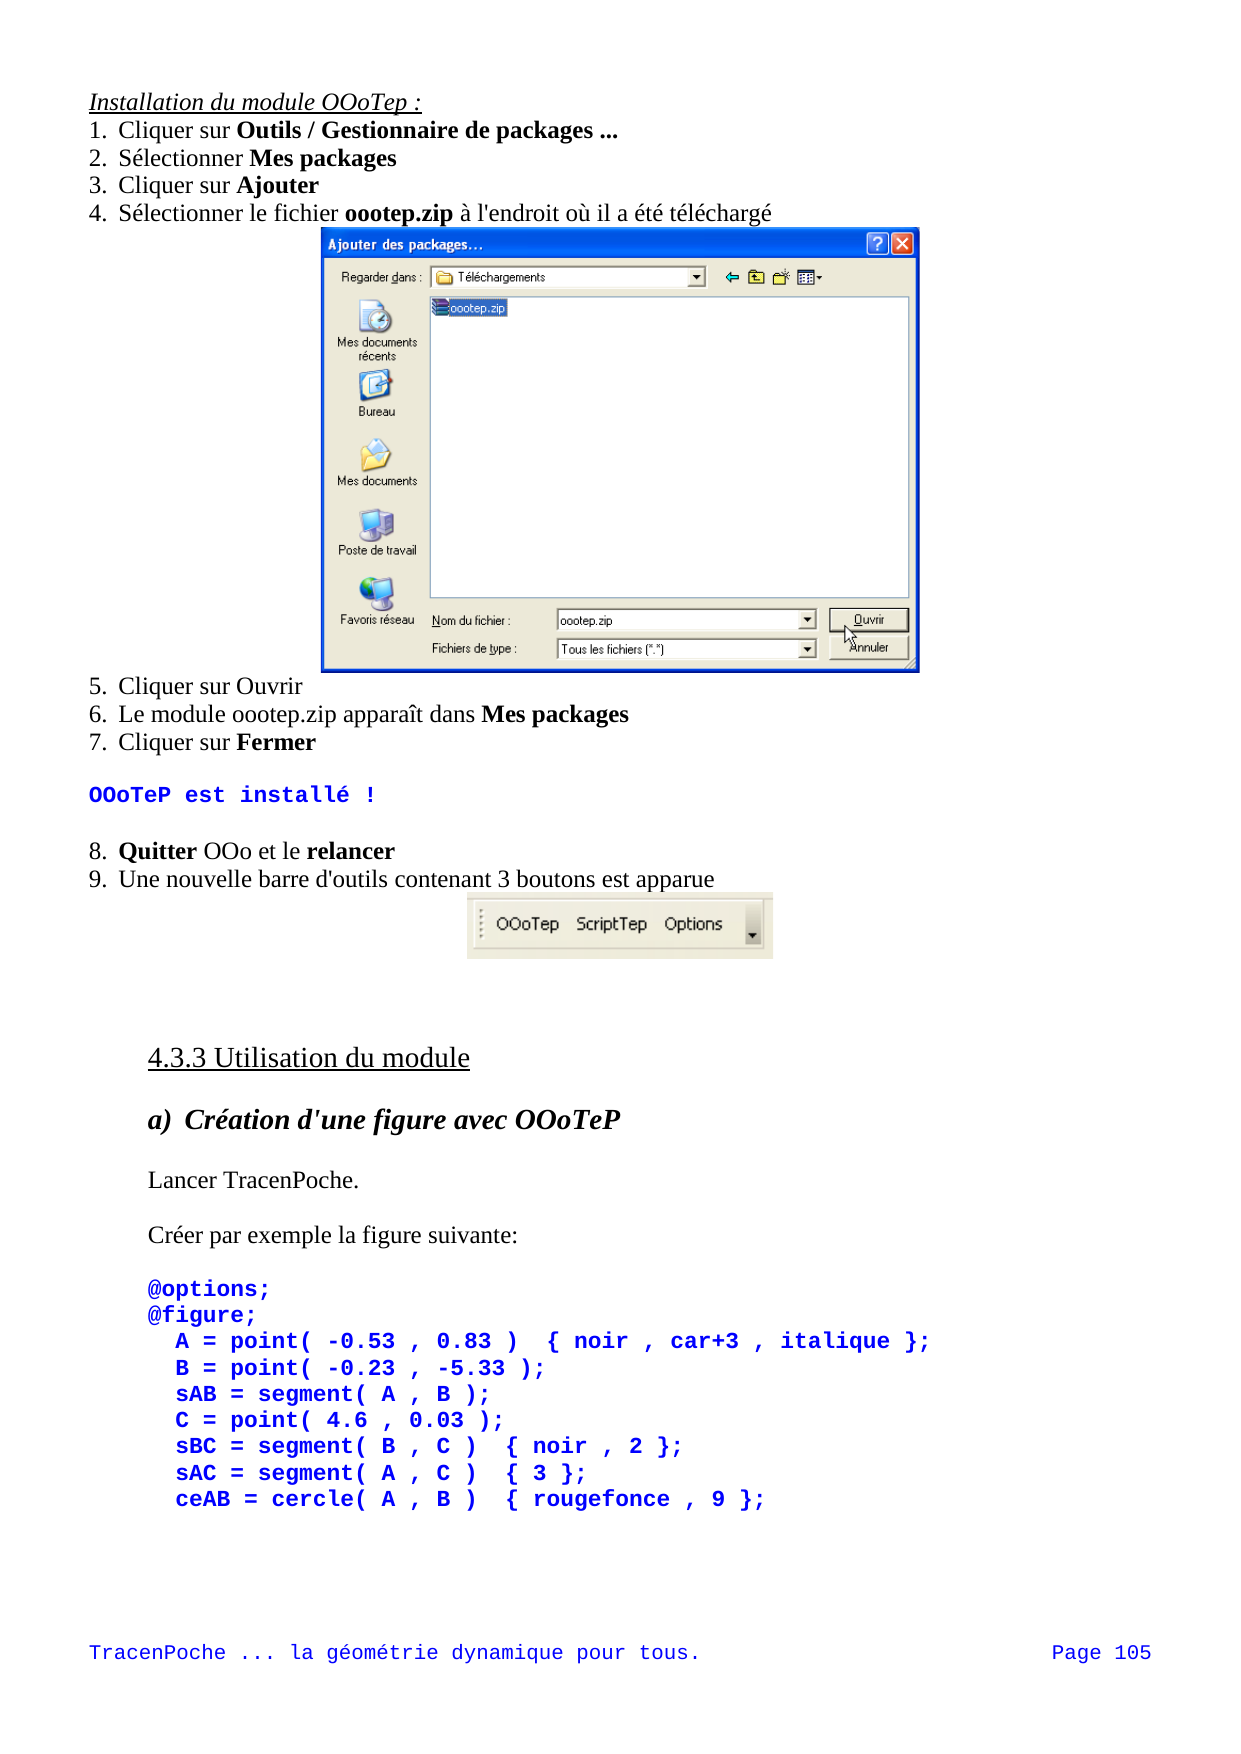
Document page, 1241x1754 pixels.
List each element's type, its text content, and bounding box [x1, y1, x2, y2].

text sAC = segment( A , C ) { 3 }; [148, 1461, 1152, 1487]
text @figure; [148, 1303, 1152, 1329]
list Le module oootep.zip apparaît dans Mes packages [88, 700, 1152, 728]
text A = point( -0.53 , 0.83 ) { noir , car+3 , italique }; [148, 1329, 1152, 1356]
list Sélectionner le fichier oootep.zip à l'endroit où il a été téléchargé [88, 199, 1152, 227]
text sBC = segment( B , C ) { noir , 2 }; [148, 1434, 1152, 1461]
picture [467, 892, 774, 959]
text C = point( 4.6 , 0.03 ); [148, 1408, 1152, 1434]
list Une nouvelle barre d'outils contenant 3 boutons est apparue [88, 865, 1152, 893]
list Cliquer sur Ajouter [88, 172, 1152, 199]
list Cliquer sur Fermer [88, 728, 1152, 756]
list Sélectionner Mes packages [88, 144, 1152, 172]
text sAB = segment( A , B ); [148, 1382, 1152, 1408]
text Installation du module OOoTep : [88, 88, 1152, 116]
picture [320, 227, 920, 673]
text ceAB = cercle( A , B ) { rougefonce , 9 }; [148, 1487, 1152, 1513]
list Cliquer sur Ouvrir [88, 672, 1152, 700]
text Créer par exemple la figure suivante: @options; [148, 1194, 1152, 1303]
list Quitter OOo et le relancer [88, 837, 1152, 865]
text Lancer TracenPoche. [148, 1166, 1152, 1194]
text B = point( -0.23 , -5.33 ); [148, 1356, 1152, 1382]
subtitle Utilisation du module [148, 1041, 1152, 1073]
text OOoTeP est installé ! [88, 783, 1152, 809]
list Cliquer sur Outils / Gestionnaire de packages ... [88, 116, 1152, 144]
subtitle Création d'une figure avec OOoTeP [148, 1104, 1152, 1136]
